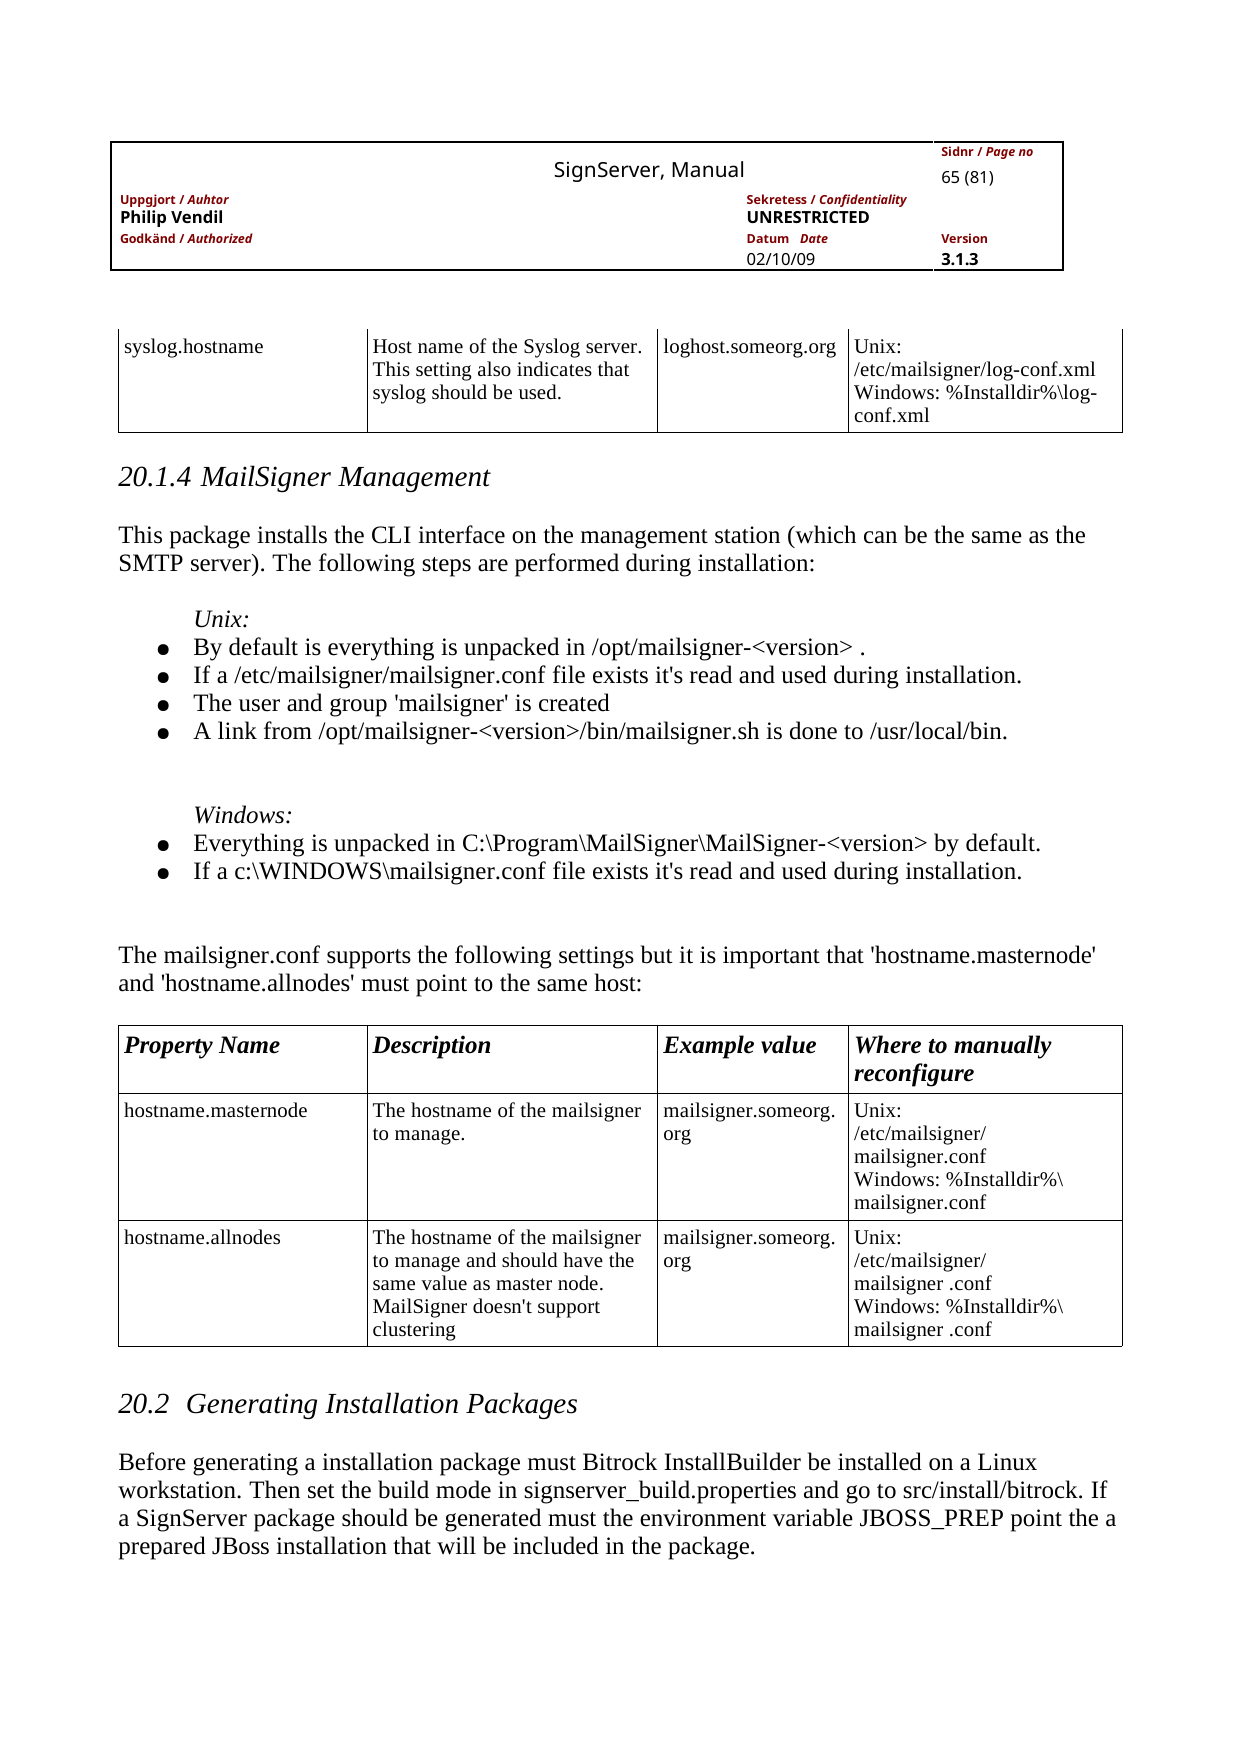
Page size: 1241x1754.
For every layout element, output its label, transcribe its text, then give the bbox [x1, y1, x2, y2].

list Everything is unpacked in C:\Program\MailSigner\MailSigner-<version> by default. [156, 829, 1122, 857]
table_header Property Name [119, 1026, 367, 1093]
table_cell The hostname of the mailsigner to manage and should have the same value as master node. MailSigner doesn't support clustering [368, 1221, 657, 1346]
text Before generating a installation package must Bitrock InstallBuilder be installed on a Linux workstation. Then set the build mode in signserver_build.properties and go to src/install/bitrock. If a SignServer package should be generated must the environment variable JBOSS_PREP point the a prepared JBoss installation that will be included in the package. [118, 1447, 1122, 1559]
list If a /etc/mailsigner/mailsigner.conf file exists it's read and used during installation. [156, 661, 1122, 689]
list A link from /opt/mailsigner-<version>/bin/mailsigner.sh is done to /usr/local/bin. [156, 717, 1122, 745]
table_cell Unix: /etc/mailsigner/mailsigner.conf Windows: %Installdir%\mailsigner.conf [849, 1094, 1122, 1220]
list By default is everything is unpacked in /opt/mailsigner-<version> . [156, 633, 1122, 661]
table_cell The hostname of the mailsigner to manage. [368, 1094, 657, 1220]
table_header Example value [658, 1026, 848, 1093]
table_header Description [368, 1026, 657, 1093]
list If a c:\WINDOWS\mailsigner.conf file exists it's read and used during installation. [156, 857, 1122, 885]
table_cell hostname.allnodes [119, 1221, 367, 1346]
table_header Where to manually reconfigure [849, 1026, 1122, 1093]
text Windows: [118, 801, 1122, 829]
text Unix: [118, 605, 1122, 633]
table_cell hostname.masternode [119, 1094, 367, 1220]
table_cell mailsigner.someorg.org [658, 1221, 848, 1346]
subtitle MailSigner Management [118, 461, 1122, 493]
table_cell Unix: /etc/mailsigner/log-conf.xml Windows: %Installdir%\log-conf.xml [849, 329, 1122, 432]
table_cell Host name of the Syslog server. This setting also indicates that syslog should be used. [368, 329, 657, 432]
text This package installs the CLI interface on the management station (which can be the same as the SMTP server). The following steps are performed during installation: [118, 521, 1122, 577]
subtitle Generating Installation Packages [118, 1387, 1122, 1419]
text The mailsigner.conf supports the following settings but it is important that 'hostname.masternode' and 'hostname.allnodes' must point to the same host: [118, 941, 1122, 997]
table_cell mailsigner.someorg.org [658, 1094, 848, 1220]
table_cell syslog.hostname [119, 329, 367, 432]
table_cell loghost.someorg.org [658, 329, 848, 432]
list The user and group 'mailsigner' is created [156, 689, 1122, 717]
table_cell Unix: /etc/mailsigner/mailsigner .conf Windows: %Installdir%\mailsigner .conf [849, 1221, 1122, 1346]
